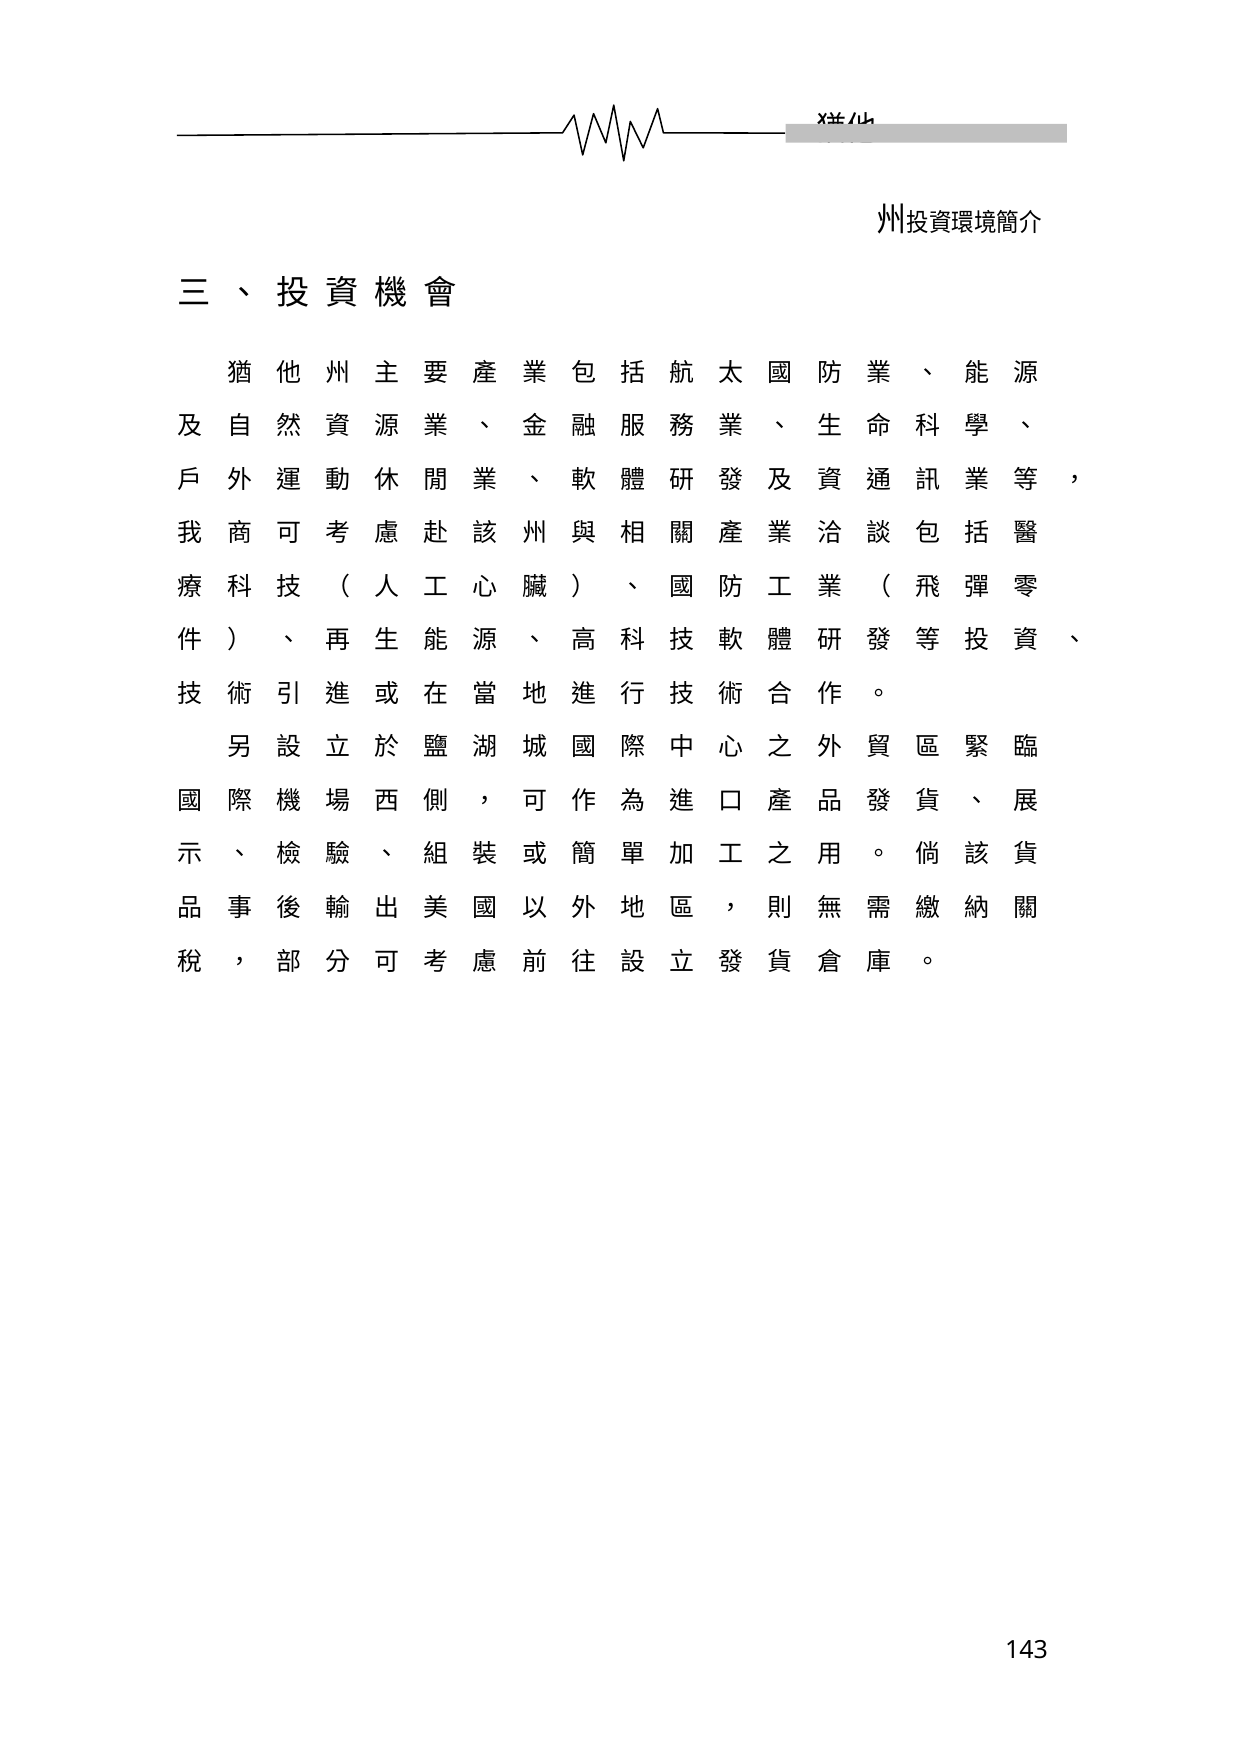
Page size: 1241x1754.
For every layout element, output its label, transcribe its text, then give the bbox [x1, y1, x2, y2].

text 三、投資機會 [178, 263, 1063, 317]
text 猶他州主要產業包括航太國防業、能源及自然資源業、金融服務業、生命科學、戶外運動休閒業、軟體研發及資通訊業等，我商可考慮赴該州與相關產業洽談包括醫療科技（人工心臟）、國防工業（飛彈零件）、再生能源、高科技軟體研發等投資、技術引進或在當地進行技術合作。 [178, 343, 1063, 718]
text 另設立於鹽湖城國際中心之外貿區緊臨國際機場西側，可作為進口產品發貨、展示、檢驗、組裝或簡單加工之用。倘該貨品事後輸出美國以外地區，則無需繳納關稅，部分可考慮前往設立發貨倉庫。 [178, 718, 1063, 986]
